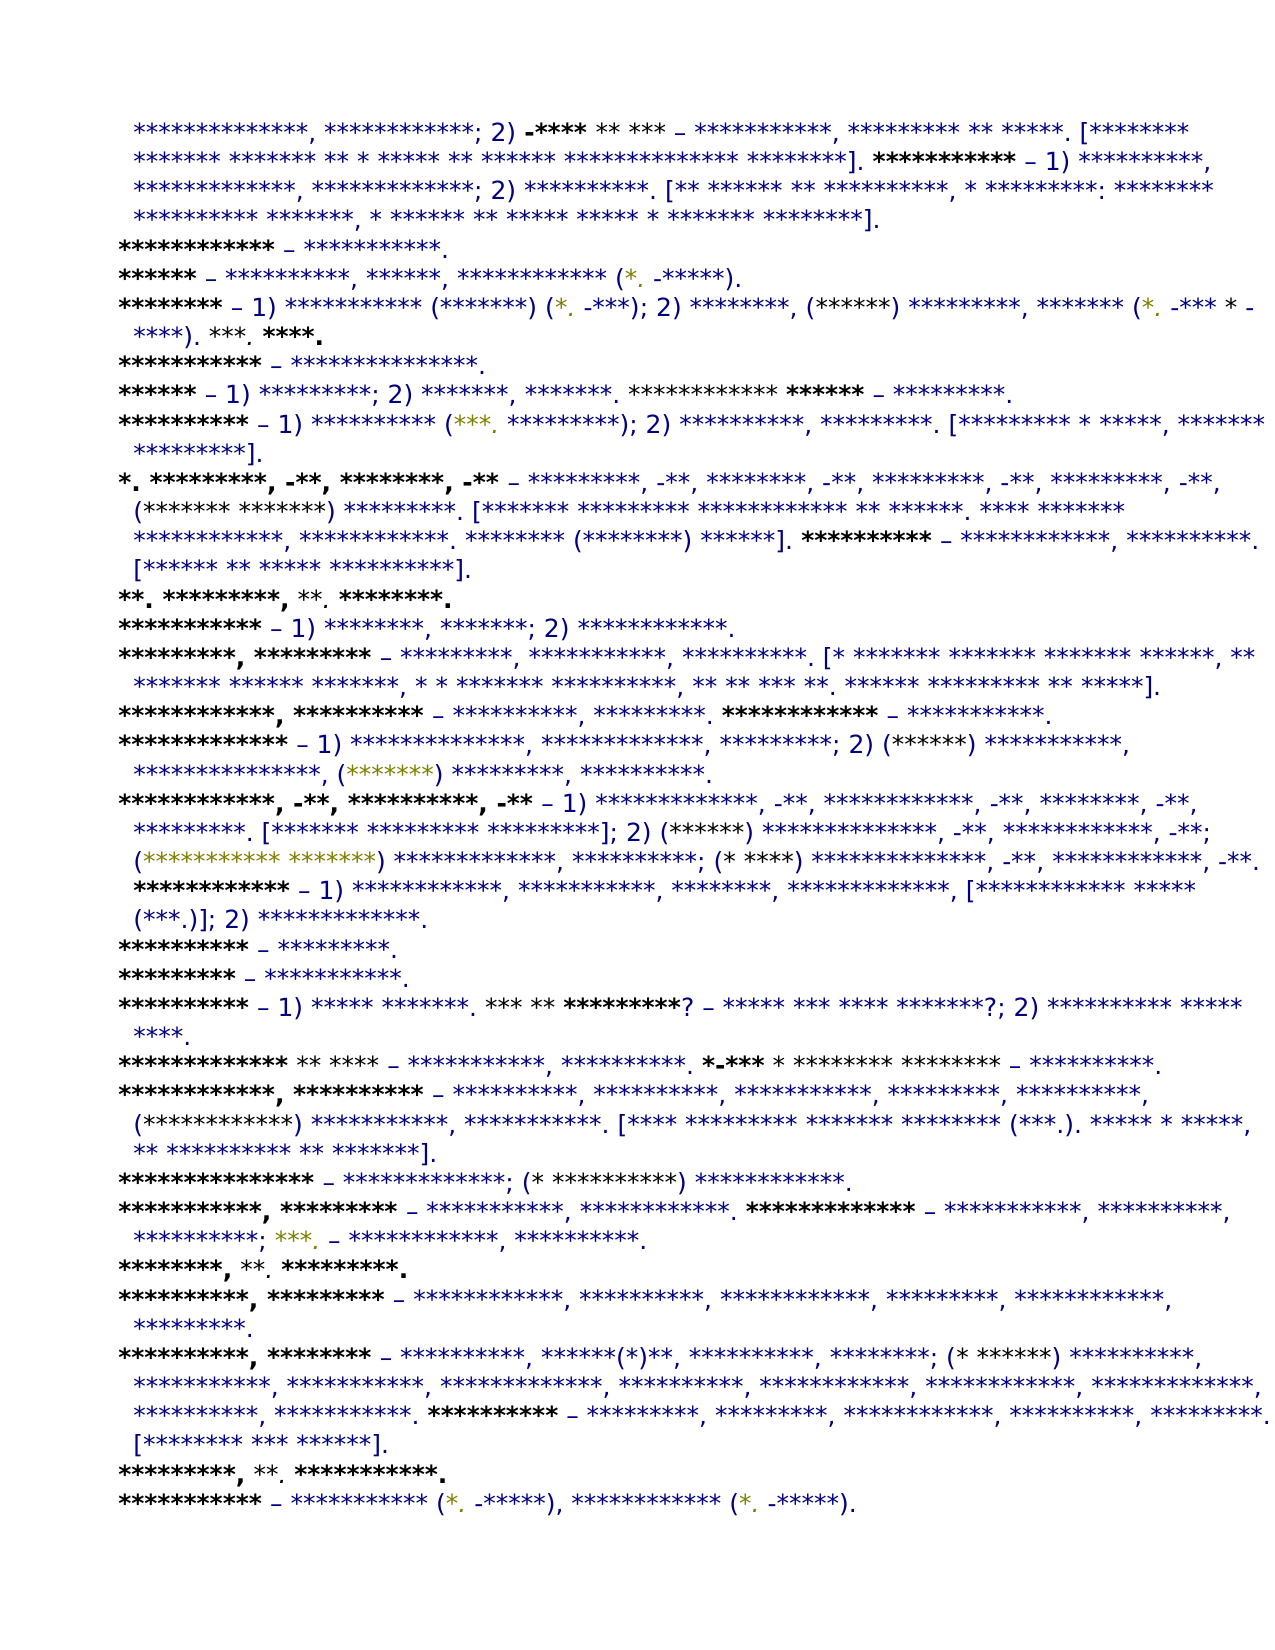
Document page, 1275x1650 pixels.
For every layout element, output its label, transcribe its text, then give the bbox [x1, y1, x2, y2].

text ******** – 1) *********** (*******) (*. -***); 2) ********, (******) *********, ******* (*. -*** * -****). ***. ****. [118, 293, 1275, 351]
text ********* – ***********. [118, 964, 1275, 993]
text **********, ********* – ************, **********, ************, *********, ************, *********. [118, 1285, 1275, 1343]
text *********, **. ***********. [118, 1460, 1275, 1489]
text ****** – **********, ******, ************ (*. -*****). [118, 264, 1275, 293]
text ************* ** **** – ***********, **********. *-*** * ******** ******** – **********. [118, 1051, 1275, 1081]
text *********** – 1) ********, *******; 2) ************. [118, 614, 1275, 643]
text ************, ********** – **********, **********, ***********, *********, **********, (************) ***********, ***********. [**** ********* ******* ******** (***.). ***** * *****, ** ********** ** *******]. [118, 1081, 1275, 1168]
text ************, -**, **********, -** – 1) *************, -**, ************, -**, ********, -**, *********. [******* ********* *********]; 2) (******) **************, -**, ************, -**; (*********** *******) *************, **********; (* ****) **************, -**, ************, -**. ************ – 1) ************, ***********, ********, *************, [************ ***** (***.)]; 2) *************. [118, 789, 1275, 935]
text ************* – 1) **************, *************, *********; 2) (******) ***********, ***************, (*******) *********, **********. [118, 731, 1275, 789]
text **. *********, **. ********. [118, 585, 1275, 614]
text ***********, ********* – ***********, ************. ************* – ***********, **********, **********; ***. – ************, **********. [118, 1197, 1275, 1256]
text ********** – 1) ********** (***. *********); 2) **********, *********. [********* * *****, ******* *********]. [118, 410, 1275, 468]
text ********** – *********. [118, 935, 1275, 964]
text ****** – 1) *********; 2) *******, *******. ************ ****** – *********. [118, 381, 1275, 410]
text ************ – ***********. [118, 235, 1275, 264]
text **********, ******** – **********, ******(*)**, **********, ********; (* ******) **********, ***********, ***********, *************, **********, ************, ************, *************, **********, ***********. ********** – *********, *********, ************, **********, *********. [******** *** ******]. [118, 1343, 1275, 1460]
text *************** – *************; (* **********) ************. [118, 1168, 1275, 1197]
text *********** – *********** (*. -*****), ************ (*. -*****). [118, 1489, 1275, 1518]
text ********, **. *********. [118, 1256, 1275, 1285]
text ********** – 1) ***** *******. *** ** *********? – ***** *** **** *******?; 2) ********** ***** ****. [118, 993, 1275, 1051]
text *. *********, -**, ********, -** – *********, -**, ********, -**, *********, -**, *********, -**, (******* *******) *********. [******* ********* ************ ** ******. **** ******* ************, ************. ******** (********) ******]. ********** – ************, **********. [****** ** ***** **********]. [118, 468, 1275, 585]
text ************, ********** – **********, *********. ************ – ***********. [118, 701, 1275, 731]
text *********, ********* – *********, ***********, **********. [* ******* ******* ******* ******, ** ******* ****** *******, * * ******* **********, ** ** *** **. ****** ********* ** *****]. [118, 643, 1275, 701]
text *********** – ***************. [118, 351, 1275, 381]
text **************, ************; 2) -**** ** *** – ***********, ********* ** *****. [******** ******* ******* ** * ***** ** ****** ************** ********]. *********** – 1) **********, *************, *************; 2) **********. [** ****** ** **********, * *********: ******** ********** *******, * ****** ** ***** ***** * ******* ********]. [118, 118, 1275, 235]
